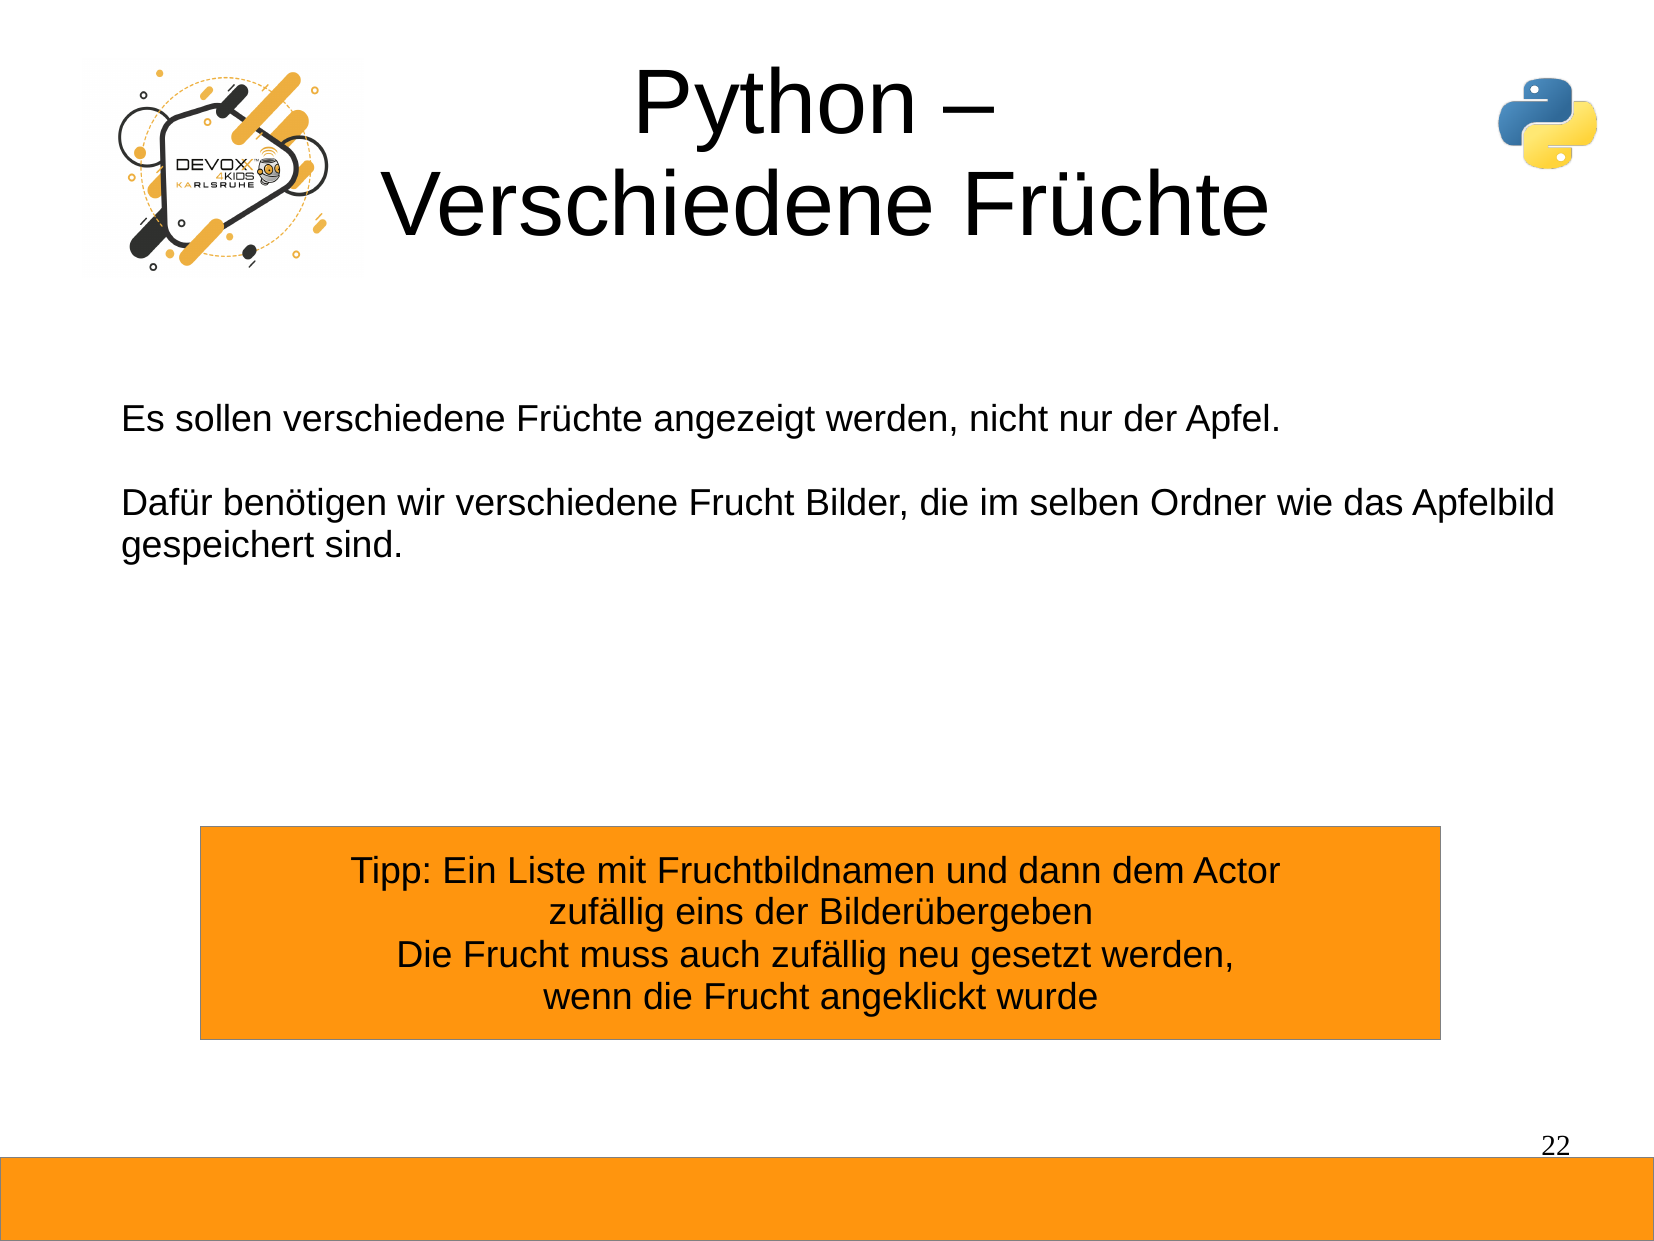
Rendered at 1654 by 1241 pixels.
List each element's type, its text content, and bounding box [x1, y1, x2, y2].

text_box Es sollen verschiedene Früchte angezeigt werden, nicht nur der Apfel. Dafür benötigen wir verschiedene Frucht Bilder, die im selben Ordner wie das Apfelbild gespeichert sind. [106, 389, 1579, 772]
text_box Tipp: Ein Liste mit Fruchtbildnamen und dann dem Actor zufällig eins der Bilderübergeben Die Frucht muss auch zufällig neu gesetzt werden, wenn die Frucht angeklickt wurde [200, 826, 1441, 1040]
list [94, 791, 1583, 1146]
title Python – Verschiedene Früchte [82, 49, 1571, 257]
text_box [0, 1157, 1654, 1241]
picture [1476, 58, 1619, 189]
picture [82, 58, 364, 278]
